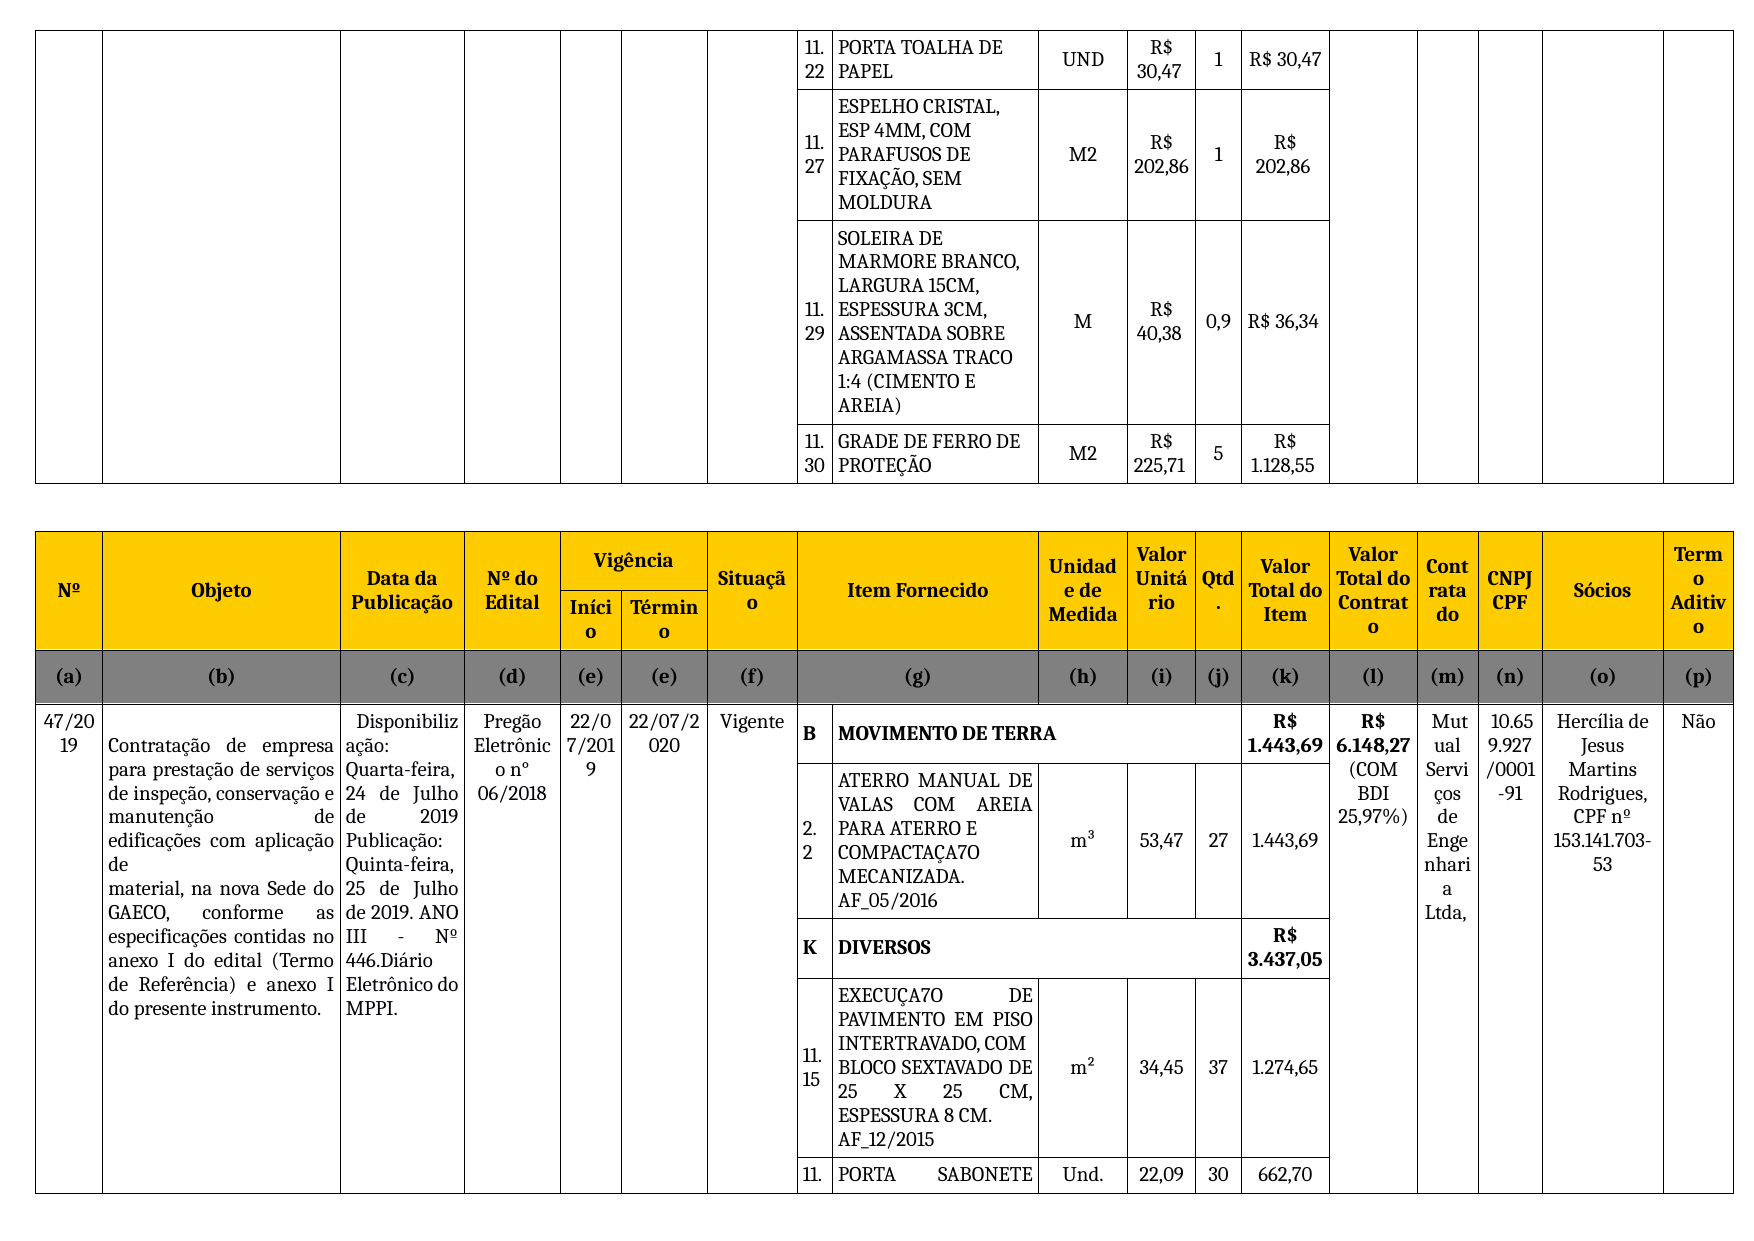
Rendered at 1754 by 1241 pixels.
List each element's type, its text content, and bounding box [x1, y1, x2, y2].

table_cell 47/2019 [36, 705, 102, 1192]
table_header Unidade de Medida [1039, 532, 1127, 649]
table_cell (d) [465, 651, 560, 703]
table_cell R$ 36,34 [1242, 221, 1329, 423]
table_header Data da Publicação [341, 532, 464, 649]
table_cell (a) [36, 651, 102, 703]
table_cell R$ 30,47 [1242, 31, 1329, 89]
table_cell [103, 31, 340, 483]
table_header Qtd. [1196, 532, 1241, 649]
table_cell (e) [622, 651, 707, 703]
table_cell [1330, 31, 1417, 483]
table_header Item Fornecido [798, 532, 1038, 649]
table_cell Vigente [708, 705, 797, 1192]
table_cell 1.274,65 [1242, 979, 1329, 1157]
table_cell ATERRO MANUAL DE VALAS COM AREIA PARA ATERRO E COMPACTAÇA7O MECANIZADA. AF_05/2016 [833, 764, 1038, 918]
table_cell M2 [1039, 90, 1127, 220]
table_header Contratado [1418, 532, 1478, 649]
table_cell UND [1039, 31, 1127, 89]
table_cell 30 [1196, 1158, 1241, 1192]
table_cell Início [561, 591, 621, 649]
table_cell 10.659.927/0001-91 [1479, 705, 1542, 1192]
table_cell (h) [1039, 651, 1127, 703]
table_cell Hercília de Jesus Martins Rodrigues, CPF nº 153.141.703-53 [1543, 705, 1663, 1192]
table_cell ESPELHO CRISTAL, ESP 4MM, COM PARAFUSOS DE FIXAÇÃO, SEM MOLDURA [833, 90, 1038, 220]
table_cell 37 [1196, 979, 1241, 1157]
table_cell 22/07/2020 [622, 705, 707, 1192]
table_header Situação [708, 532, 797, 649]
table_header Nº [36, 532, 102, 649]
table_cell m³ [1039, 764, 1127, 918]
table_cell (j) [1196, 651, 1241, 703]
table_cell (e) [561, 651, 621, 703]
table_cell 1 [1196, 31, 1241, 89]
table_cell [1479, 31, 1542, 483]
table_cell (b) [103, 651, 340, 703]
table_cell 22,09 [1128, 1158, 1195, 1192]
table_cell R$ 1.128,55 [1242, 425, 1329, 483]
table_cell 2.2 [798, 764, 832, 918]
table_cell R$ 202,86 [1128, 90, 1195, 220]
table_cell SOLEIRA DE MARMORE BRANCO, LARGURA 15CM, ESPESSURA 3CM, ASSENTADA SOBRE ARGAMASSA TRACO 1:4 (CIMENTO E AREIA) [833, 221, 1038, 423]
table_header Sócios [1543, 532, 1663, 649]
table_cell M2 [1039, 425, 1127, 483]
table_cell 11.29 [798, 221, 832, 423]
table_cell 662,70 [1242, 1158, 1329, 1192]
table_cell [1543, 31, 1663, 483]
table_cell 11.30 [798, 425, 832, 483]
table_cell (k) [1242, 651, 1329, 703]
table_cell [36, 31, 102, 483]
table_cell [622, 31, 707, 483]
table_cell (g) [798, 651, 1038, 703]
table_cell 53,47 [1128, 764, 1195, 918]
table_cell Pregão Eletrônico n° 06/2018 [465, 705, 560, 1192]
table_header Valor Total do Item [1242, 532, 1329, 649]
table_cell (i) [1128, 651, 1195, 703]
table_header Vigência [561, 532, 707, 590]
table_cell 1 [1196, 90, 1241, 220]
table_cell [1664, 31, 1733, 483]
table_cell R$ 3.437,05 [1242, 919, 1329, 978]
table_cell MOVIMENTO DE TERRA [833, 705, 1241, 763]
table_cell Mutual Serviços de Engenharia Ltda, [1418, 705, 1478, 1192]
table_cell Não [1664, 705, 1733, 1192]
table_cell (n) [1479, 651, 1542, 703]
table_cell 22/07/2019 [561, 705, 621, 1192]
table_cell DIVERSOS [833, 919, 1241, 978]
table_cell EXECUÇA7O DE PAVIMENTO EM PISO INTERTRAVADO, COM BLOCO SEXTAVADO DE 25 X 25 CM, ESPESSURA 8 CM. AF_12/2015 [833, 979, 1038, 1157]
table_cell R$ 6.148,27 (COM BDI 25,97%) [1330, 705, 1417, 1192]
table_cell PORTA SABONETE [833, 1158, 1038, 1192]
table_cell Contratação de empresa para prestação de serviços de inspeção, conservação e manutenção de edificações com aplicação de material, na nova Sede do GAECO, conforme as especificações contidas no anexo I do edital (Termo de Referência) e anexo I do presente instrumento. [103, 705, 340, 1192]
table_cell R$ 1.443,69 [1242, 705, 1329, 763]
table_cell K [798, 919, 832, 978]
table_cell [341, 31, 464, 483]
table_cell R$ 225,71 [1128, 425, 1195, 483]
table_cell (p) [1664, 651, 1733, 703]
table_cell 11.22 [798, 31, 832, 89]
table_header CNPJ CPF [1479, 532, 1542, 649]
table_cell 11. [798, 1158, 832, 1192]
table_header Termo Aditivo [1664, 532, 1733, 649]
table_cell [561, 31, 621, 483]
table_cell (m) [1418, 651, 1478, 703]
table_cell 1.443,69 [1242, 764, 1329, 918]
table_cell PORTA TOALHA DE PAPEL [833, 31, 1038, 89]
table_header Objeto [103, 532, 340, 649]
table_cell Und. [1039, 1158, 1127, 1192]
table_header Valor Total do Contrato [1330, 532, 1417, 649]
table_cell R$ 30,47 [1128, 31, 1195, 89]
table_cell (c) [341, 651, 464, 703]
table_cell 11.15 [798, 979, 832, 1157]
table_cell 0,9 [1196, 221, 1241, 423]
table_cell Disponibilização: Quarta-feira, 24 de Julho de 2019 Publicação: Quinta-feira, 25 de Julho de 2019. ANO III - Nº 446.Diário Eletrônico do MPPI. [341, 705, 464, 1192]
table_cell 5 [1196, 425, 1241, 483]
table_cell 11.27 [798, 90, 832, 220]
table_cell [708, 31, 797, 483]
table_cell [1418, 31, 1478, 483]
table_cell [465, 31, 560, 483]
table_header Nº do Edital [465, 532, 560, 649]
table_cell 27 [1196, 764, 1241, 918]
table_cell B [798, 705, 832, 763]
table_cell R$ 202,86 [1242, 90, 1329, 220]
table_header Valor Unitário [1128, 532, 1195, 649]
table_cell 34,45 [1128, 979, 1195, 1157]
table_cell (l) [1330, 651, 1417, 703]
table_cell Término [622, 591, 707, 649]
table_cell (f) [708, 651, 797, 703]
table_cell m² [1039, 979, 1127, 1157]
table_cell R$ 40,38 [1128, 221, 1195, 423]
table_cell M [1039, 221, 1127, 423]
table_cell (o) [1543, 651, 1663, 703]
table_cell GRADE DE FERRO DE PROTEÇÃO [833, 425, 1038, 483]
